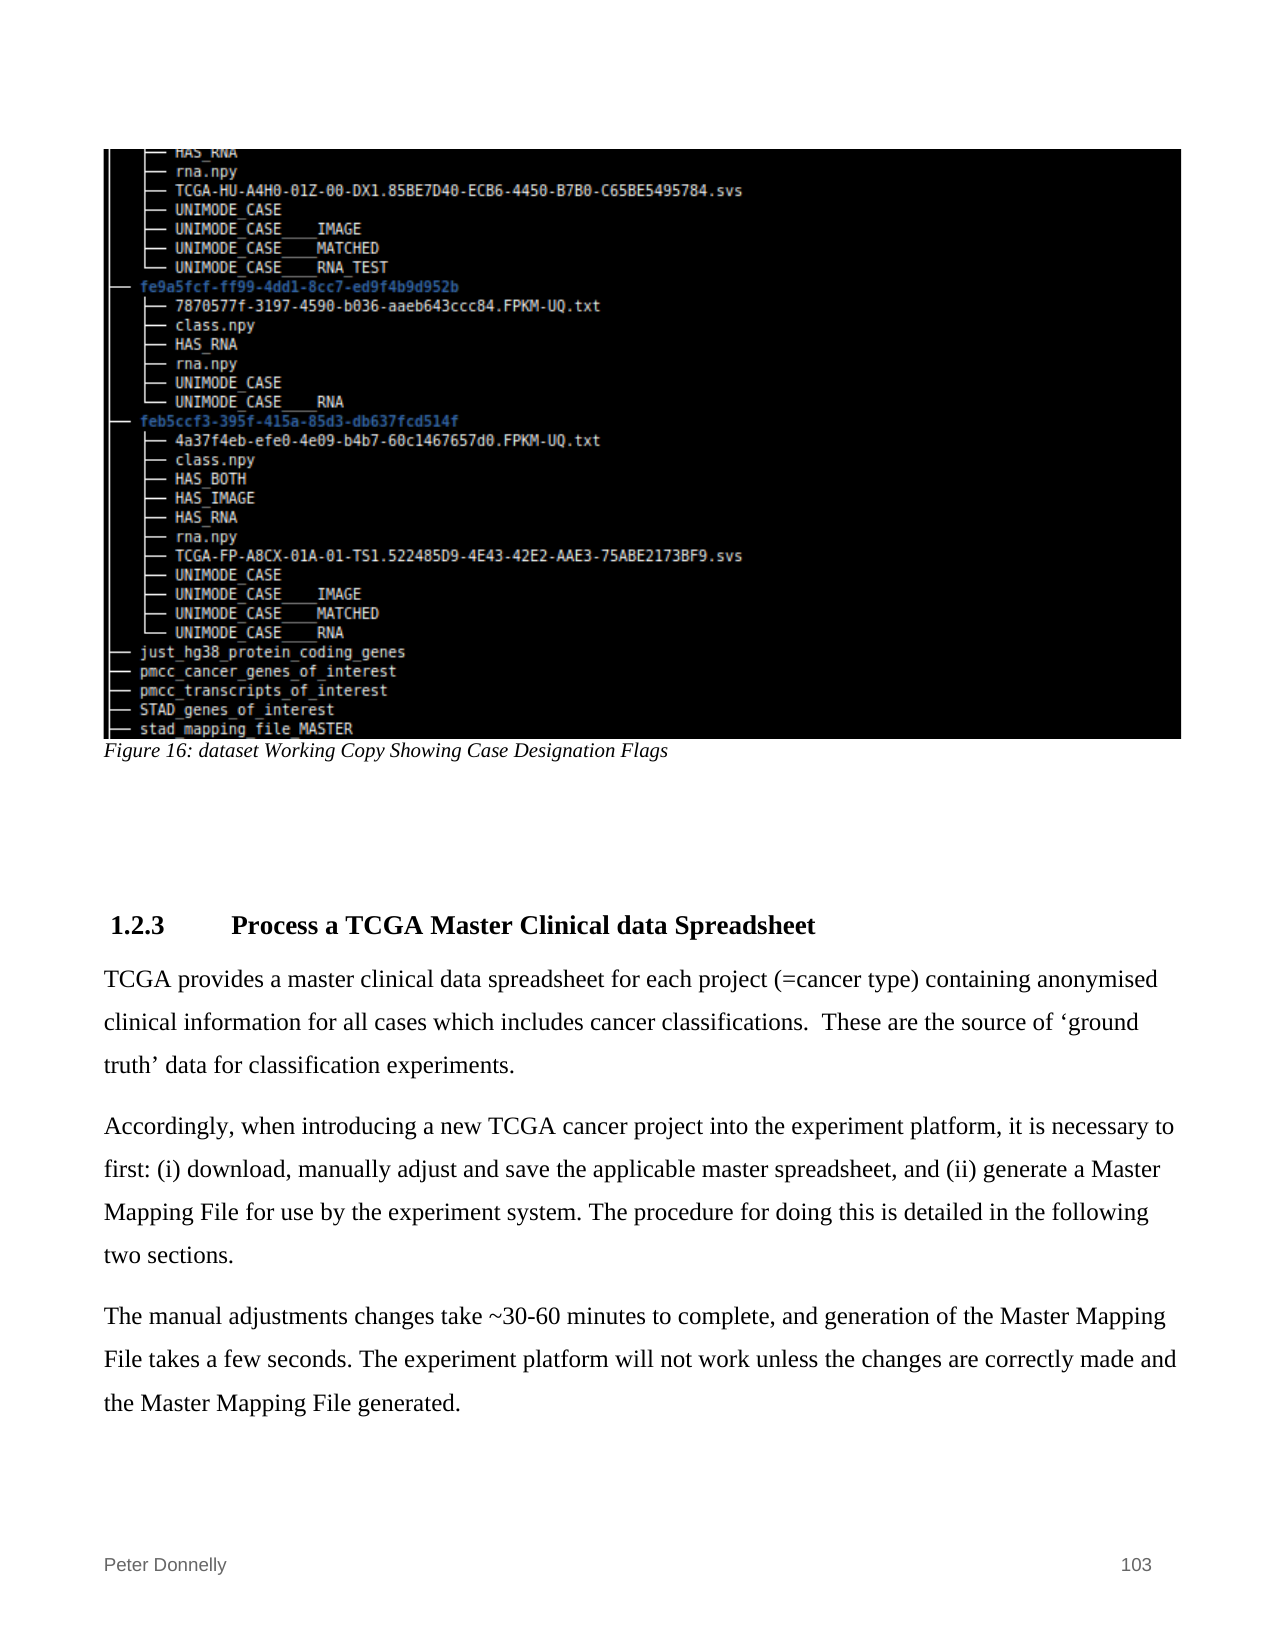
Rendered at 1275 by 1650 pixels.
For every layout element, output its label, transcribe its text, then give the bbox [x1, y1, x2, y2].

subtitle Process a TCGA Master Clinical data Spreadsheet [103, 909, 1181, 941]
text Accordingly, when introducing a new TCGA cancer project into the experiment platform, it is necessary to first: (i) download, manually adjust and save the applicable master spreadsheet, and (ii) generate a Master Mapping File for use by the experiment system. The procedure for doing this is detailed in the following two sections. [103, 1111, 1181, 1269]
text Figure 16: dataset Working Copy Showing Case Designation Flags [103, 739, 1181, 762]
picture [103, 149, 1182, 739]
text The manual adjustments changes take ~30-60 minutes to complete, and generation of the Master Mapping File takes a few seconds. The experiment platform will not work unless the changes are correctly made and the Master Mapping File generated. [103, 1301, 1181, 1416]
text TCGA provides a master clinical data spreadsheet for each project (=cancer type) containing anonymised clinical information for all cases which includes cancer classifications. These are the source of ‘ground truth’ data for classification experiments. [103, 964, 1181, 1079]
